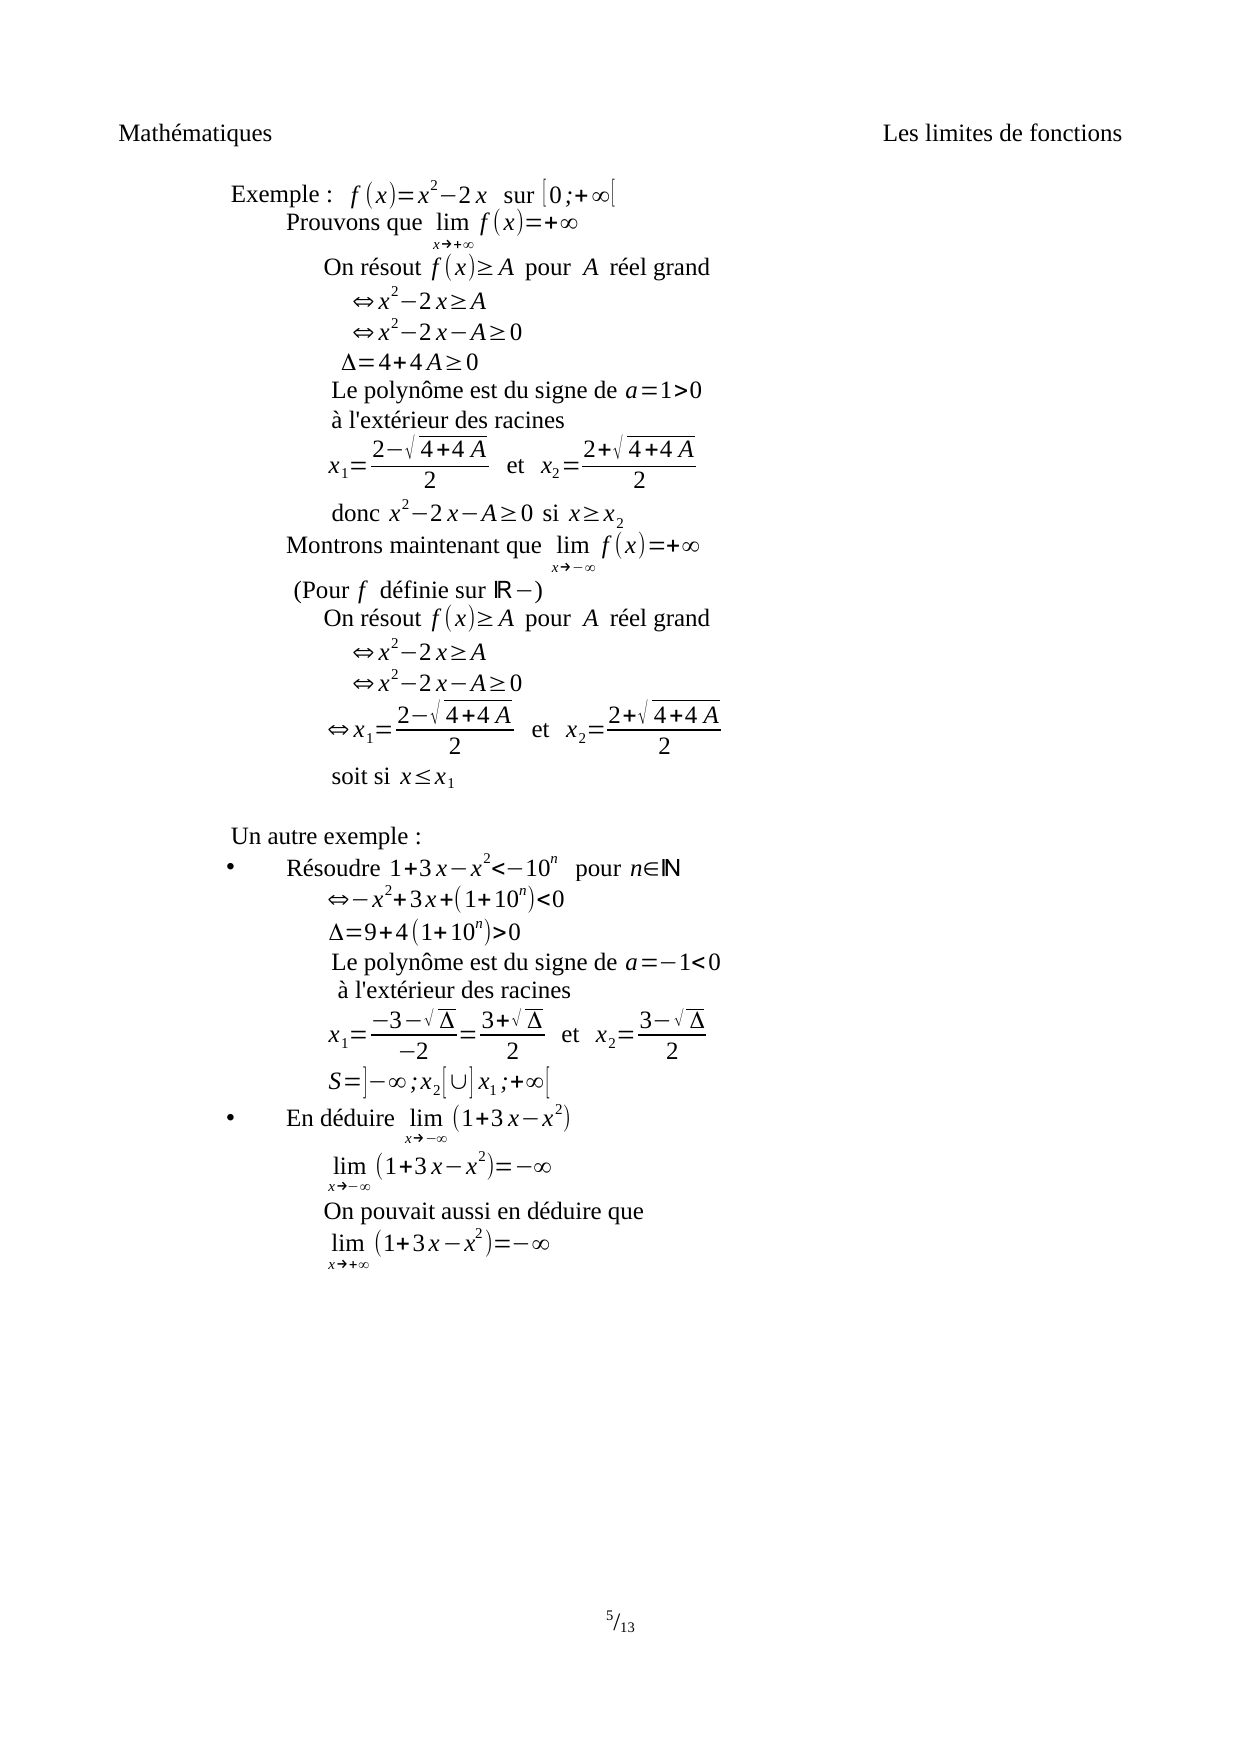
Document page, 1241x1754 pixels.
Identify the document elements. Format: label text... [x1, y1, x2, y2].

list Exemple : [193, 176, 1122, 209]
list Un autre exemple : [193, 821, 1122, 850]
